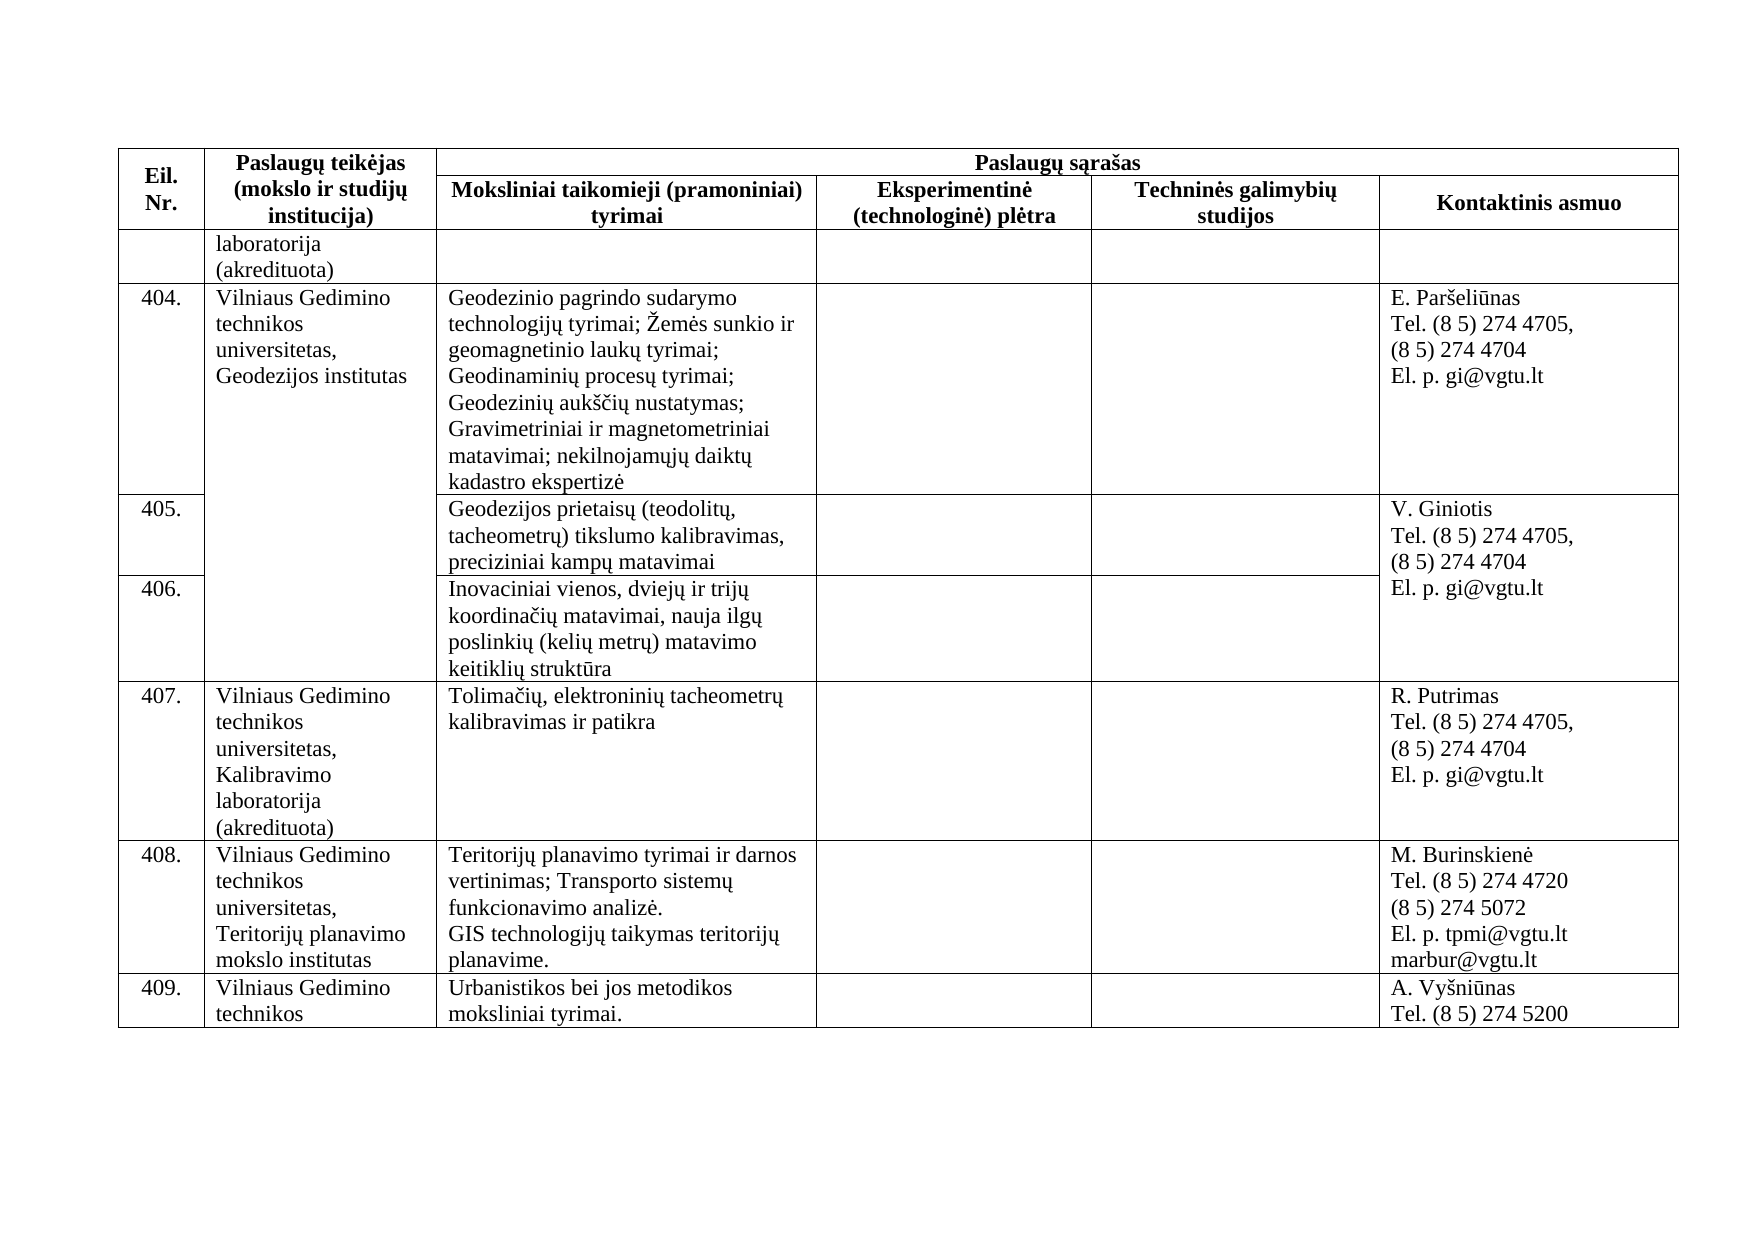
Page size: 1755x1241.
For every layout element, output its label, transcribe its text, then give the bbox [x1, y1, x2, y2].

table_cell E. Paršeliūnas Tel. (8 5) 274 4705, (8 5) 274 4704 El. p. gi@vgtu.lt [1380, 284, 1678, 494]
table_cell [817, 230, 1091, 282]
table_cell 409. [119, 974, 204, 1027]
table_cell [817, 284, 1091, 494]
table_header Eil. Nr. [119, 149, 204, 229]
table_cell [817, 974, 1091, 1027]
table_cell Vilniaus Gedimino technikos [205, 974, 436, 1027]
table_cell Teritorijų planavimo tyrimai ir darnos vertinimas; Transporto sistemų funkcionavimo analizė. GIS technologijų taikymas teritorijų planavime. [437, 841, 816, 973]
table_cell 408. [119, 841, 204, 973]
table_cell [1380, 230, 1678, 282]
table_cell [1092, 841, 1379, 973]
table_cell Kontaktinis asmuo [1380, 176, 1678, 229]
table_cell Moksliniai taikomieji (pramoniniai) tyrimai [437, 176, 816, 229]
table_cell Geodezinio pagrindo sudarymo technologijų tyrimai; Žemės sunkio ir geomagnetinio laukų tyrimai; Geodinaminių procesų tyrimai; Geodezinių aukščių nustatymas; Gravimetriniai ir magnetometriniai matavimai; nekilnojamųjų daiktų kadastro ekspertizė [437, 284, 816, 494]
table_cell V. Giniotis Tel. (8 5) 274 4705, (8 5) 274 4704 El. p. gi@vgtu.lt [1380, 495, 1678, 681]
table_cell laboratorija (akredituota) [205, 230, 436, 282]
table_cell 407. [119, 682, 204, 840]
table_cell Vilniaus Gedimino technikos universitetas, Teritorijų planavimo mokslo institutas [205, 841, 436, 973]
table_cell Eksperimentinė (technologinė) plėtra [817, 176, 1091, 229]
table_cell [817, 576, 1091, 681]
table_cell M. Burinskienė Tel. (8 5) 274 4720 (8 5) 274 5072 El. p. tpmi@vgtu.lt marbur@vgtu.lt [1380, 841, 1678, 973]
table_cell [1092, 682, 1379, 840]
table_cell 405. [119, 495, 204, 574]
table_cell [817, 682, 1091, 840]
table_header Paslaugų sąrašas [437, 149, 1678, 175]
table_cell Techninės galimybių studijos [1092, 176, 1379, 229]
table_cell A. Vyšniūnas Tel. (8 5) 274 5200 [1380, 974, 1678, 1027]
table_cell [817, 841, 1091, 973]
table_cell [1092, 576, 1379, 681]
table_cell Urbanistikos bei jos metodikos moksliniai tyrimai. [437, 974, 816, 1027]
table_cell [1092, 284, 1379, 494]
table_cell [1092, 230, 1379, 282]
table_cell [817, 495, 1091, 574]
table_cell Tolimačių, elektroninių tacheometrų kalibravimas ir patikra [437, 682, 816, 840]
table_cell Vilniaus Gedimino technikos universitetas, Kalibravimo laboratorija (akredituota) [205, 682, 436, 840]
table_cell [119, 230, 204, 282]
table_header Paslaugų teikėjas (mokslo ir studijų institucija) [205, 149, 436, 229]
table_cell [437, 230, 816, 282]
table_cell Geodezijos prietaisų (teodolitų, tacheometrų) tikslumo kalibravimas, preciziniai kampų matavimai [437, 495, 816, 574]
table_cell [1092, 495, 1379, 574]
table_cell 406. [119, 576, 204, 681]
table_cell 404. [119, 284, 204, 494]
table_cell Vilniaus Gedimino technikos universitetas, Geodezijos institutas [205, 284, 436, 681]
table_cell Inovaciniai vienos, dviejų ir trijų koordinačių matavimai, nauja ilgų poslinkių (kelių metrų) matavimo keitiklių struktūra [437, 576, 816, 681]
table_cell R. Putrimas Tel. (8 5) 274 4705, (8 5) 274 4704 El. p. gi@vgtu.lt [1380, 682, 1678, 840]
table_cell [1092, 974, 1379, 1027]
